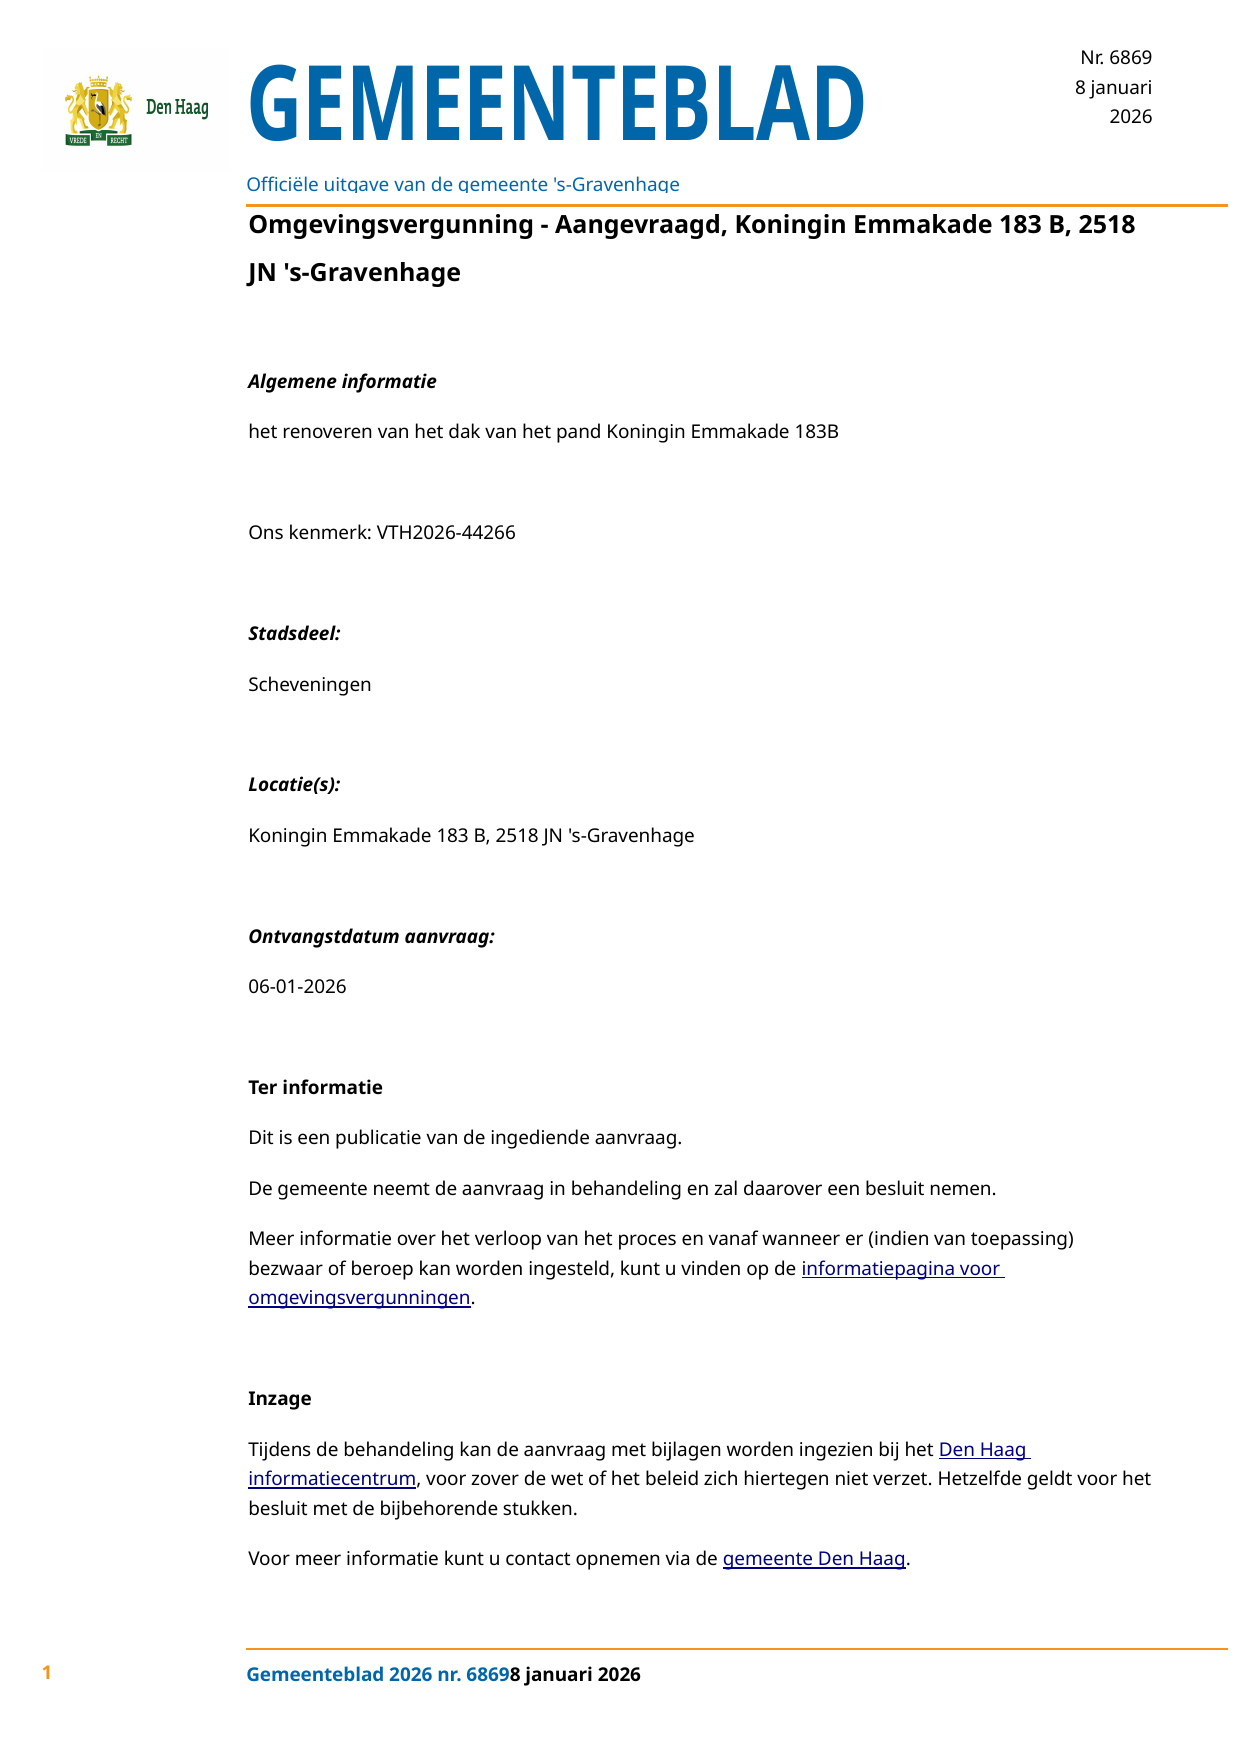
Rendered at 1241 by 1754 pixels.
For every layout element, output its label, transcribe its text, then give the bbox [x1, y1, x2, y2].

text Algemene informatie [248, 368, 1152, 394]
text Locatie(s): [248, 772, 1152, 797]
picture [41, 47, 231, 172]
text Dit is een publicatie van de ingediende aanvraag. [248, 1124, 1152, 1150]
text Ons kenmerk: VTH2026-44266 [248, 519, 1152, 545]
text 06-01-2026 [248, 973, 1152, 999]
text Koningin Emmakade 183 B, 2518 JN 's-Gravenhage [248, 822, 1152, 848]
text Voor meer informatie kunt u contact opnemen via de gemeente Den Haag. [248, 1545, 1152, 1571]
text Inzage [248, 1385, 1152, 1411]
text Tijdens de behandeling kan de aanvraag met bijlagen worden ingezien bij het Den Haag informatiecentrum, voor zover de wet of het beleid zich hiertegen niet verzet. Hetzelfde geldt voor het besluit met de bijbehorende stukken. [248, 1436, 1152, 1521]
text Ontvangstdatum aanvraag: [248, 923, 1152, 949]
text Stadsdeel: [248, 620, 1152, 646]
text Meer informatie over het verloop van het proces en vanaf wanneer er (indien van toepassing) bezwaar of beroep kan worden ingesteld, kunt u vinden op de informatiepagina voor omgevingsvergunningen. [248, 1225, 1152, 1310]
text Scheveningen [248, 671, 1152, 697]
text Omgevingsvergunning - Aangevraagd, Koningin Emmakade 183 B, 2518 JN 's-Gravenhage [248, 207, 1152, 288]
text Ter informatie [248, 1074, 1152, 1100]
text het renoveren van het dak van het pand Koningin Emmakade 183B [248, 419, 1152, 444]
text De gemeente neemt de aanvraag in behandeling en zal daarover een besluit nemen. [248, 1175, 1152, 1201]
